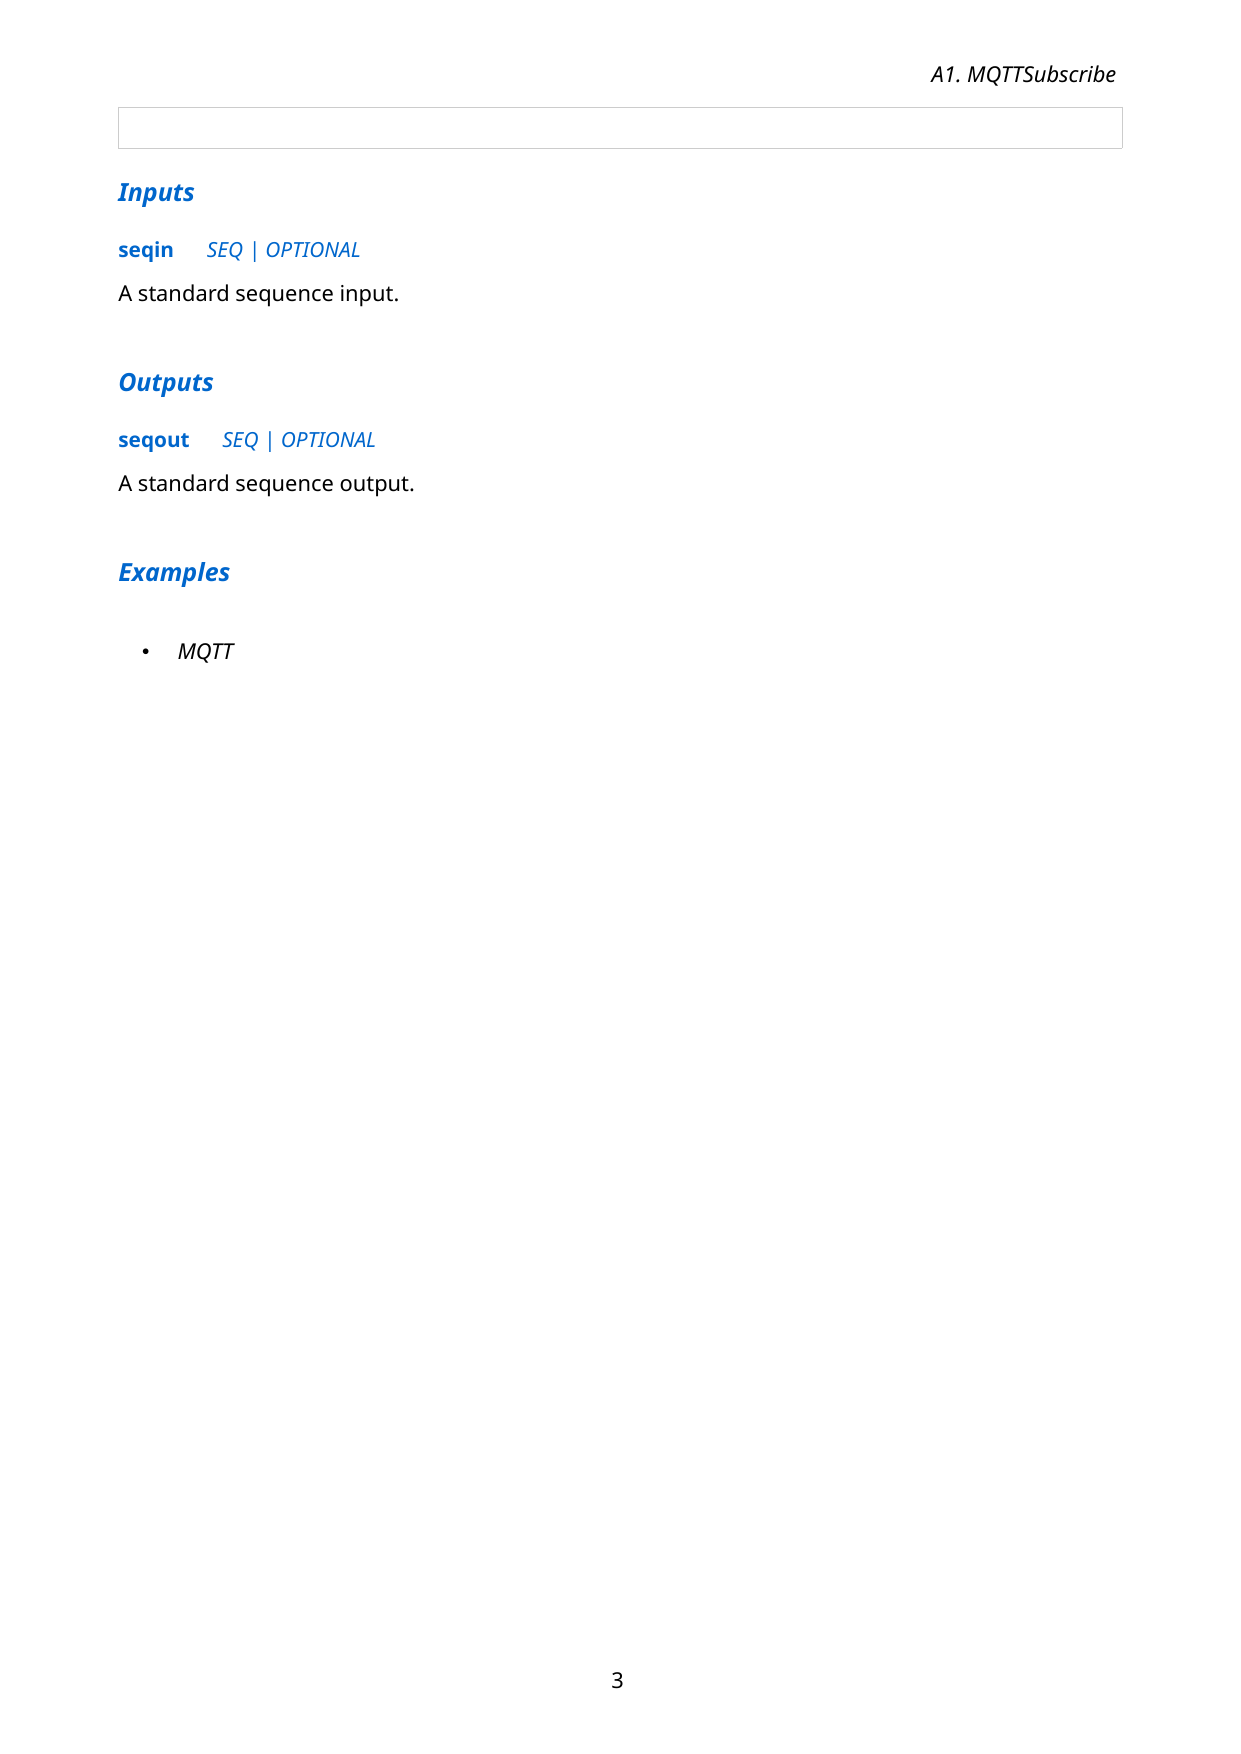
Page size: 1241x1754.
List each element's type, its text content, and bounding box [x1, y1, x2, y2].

text A standard sequence output. [118, 468, 1122, 498]
table_cell [119, 108, 1122, 148]
list MQTT [142, 636, 1110, 666]
subtitle Examples [118, 554, 1122, 589]
subtitle seqout SEQ | OPTIONAL [118, 425, 1122, 454]
text A standard sequence input. [118, 278, 1122, 308]
subtitle Inputs [118, 174, 1122, 209]
subtitle Outputs [118, 364, 1122, 399]
subtitle seqin SEQ | OPTIONAL [118, 235, 1122, 264]
